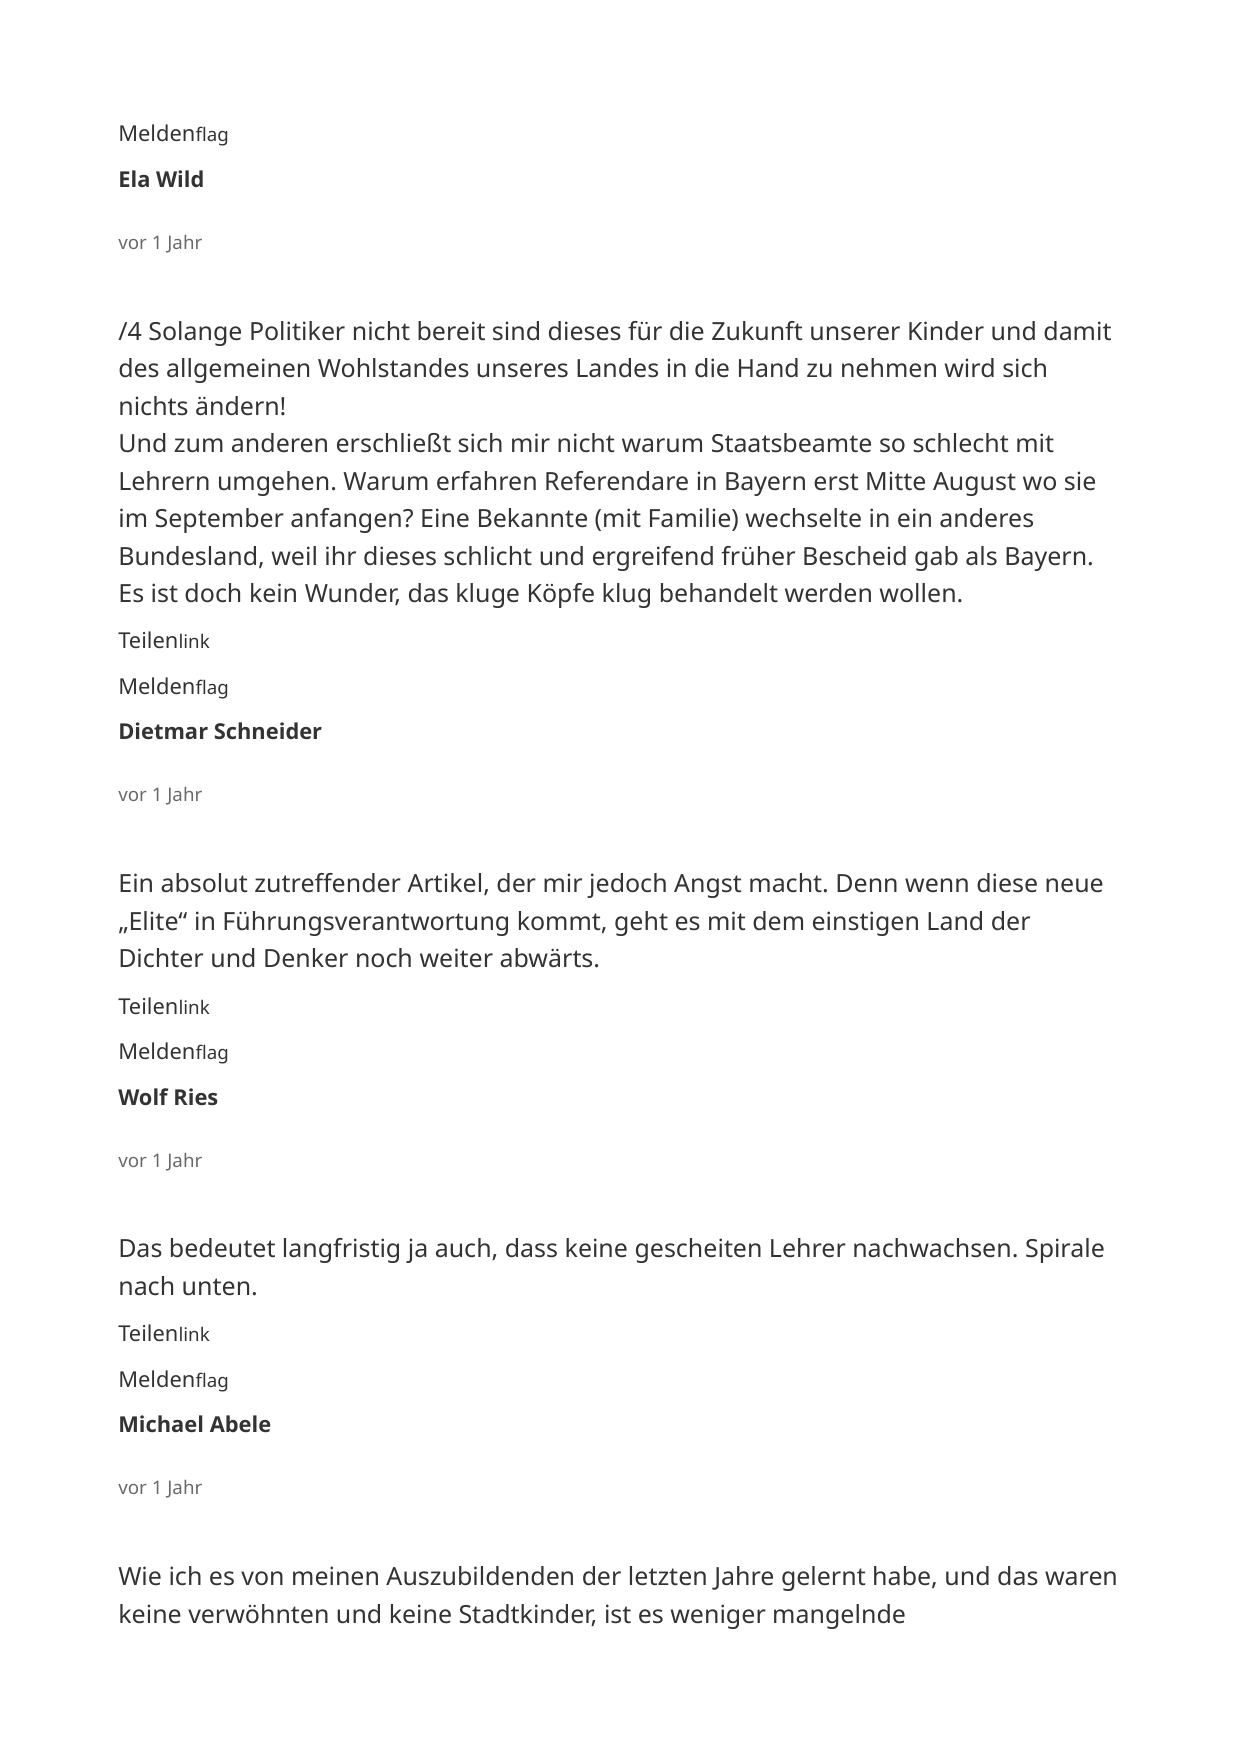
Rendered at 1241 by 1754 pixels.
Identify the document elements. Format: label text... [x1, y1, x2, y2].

text Teilenlink [118, 991, 1122, 1020]
text Wolf Ries [118, 1081, 1114, 1111]
text Wie ich es von meinen Auszubildenden der letzten Jahre gelernt habe, und das waren keine verwöhnten und keine Stadtkinder, ist es weniger mangelnde [118, 1555, 1122, 1630]
text Ela Wild [118, 163, 1114, 193]
text Dietmar Schneider [118, 716, 1114, 746]
text vor 1 Jahr [118, 229, 1117, 254]
text Meldenflag [118, 1036, 1122, 1066]
text Ein absolut zutreffender Artikel, der mir jedoch Angst macht. Denn wenn diese neue „Elite“ in Führungsverantwortung kommt, geht es mit dem einstigen Land der Dichter und Denker noch weiter abwärts. [118, 862, 1122, 975]
text vor 1 Jahr [118, 1474, 1117, 1500]
text Das bedeutet langfristig ja auch, dass keine gescheiten Lehrer nachwachsen. Spirale nach unten. [118, 1228, 1122, 1303]
text Meldenflag [118, 1364, 1122, 1393]
text vor 1 Jahr [118, 1147, 1117, 1172]
text Teilenlink [118, 1318, 1122, 1348]
text Meldenflag [118, 671, 1122, 701]
text Michael Abele [118, 1409, 1114, 1439]
text Teilenlink [118, 625, 1122, 655]
text /4 Solange Politiker nicht bereit sind dieses für die Zukunft unserer Kinder und damit des allgemeinen Wohlstandes unseres Landes in die Hand zu nehmen wird sich nichts ändern! Und zum anderen erschließt sich mir nicht warum Staatsbeamte so schlecht mit Lehrern umgehen. Warum erfahren Referendare in Bayern erst Mitte August wo sie im September anfangen? Eine Bekannte (mit Familie) wechselte in ein anderes Bundesland, weil ihr dieses schlicht und ergreifend früher Bescheid gab als Bayern. Es ist doch kein Wunder, das kluge Köpfe klug behandelt werden wollen. [118, 310, 1122, 610]
text vor 1 Jahr [118, 782, 1117, 807]
text Meldenflag [118, 118, 1122, 148]
